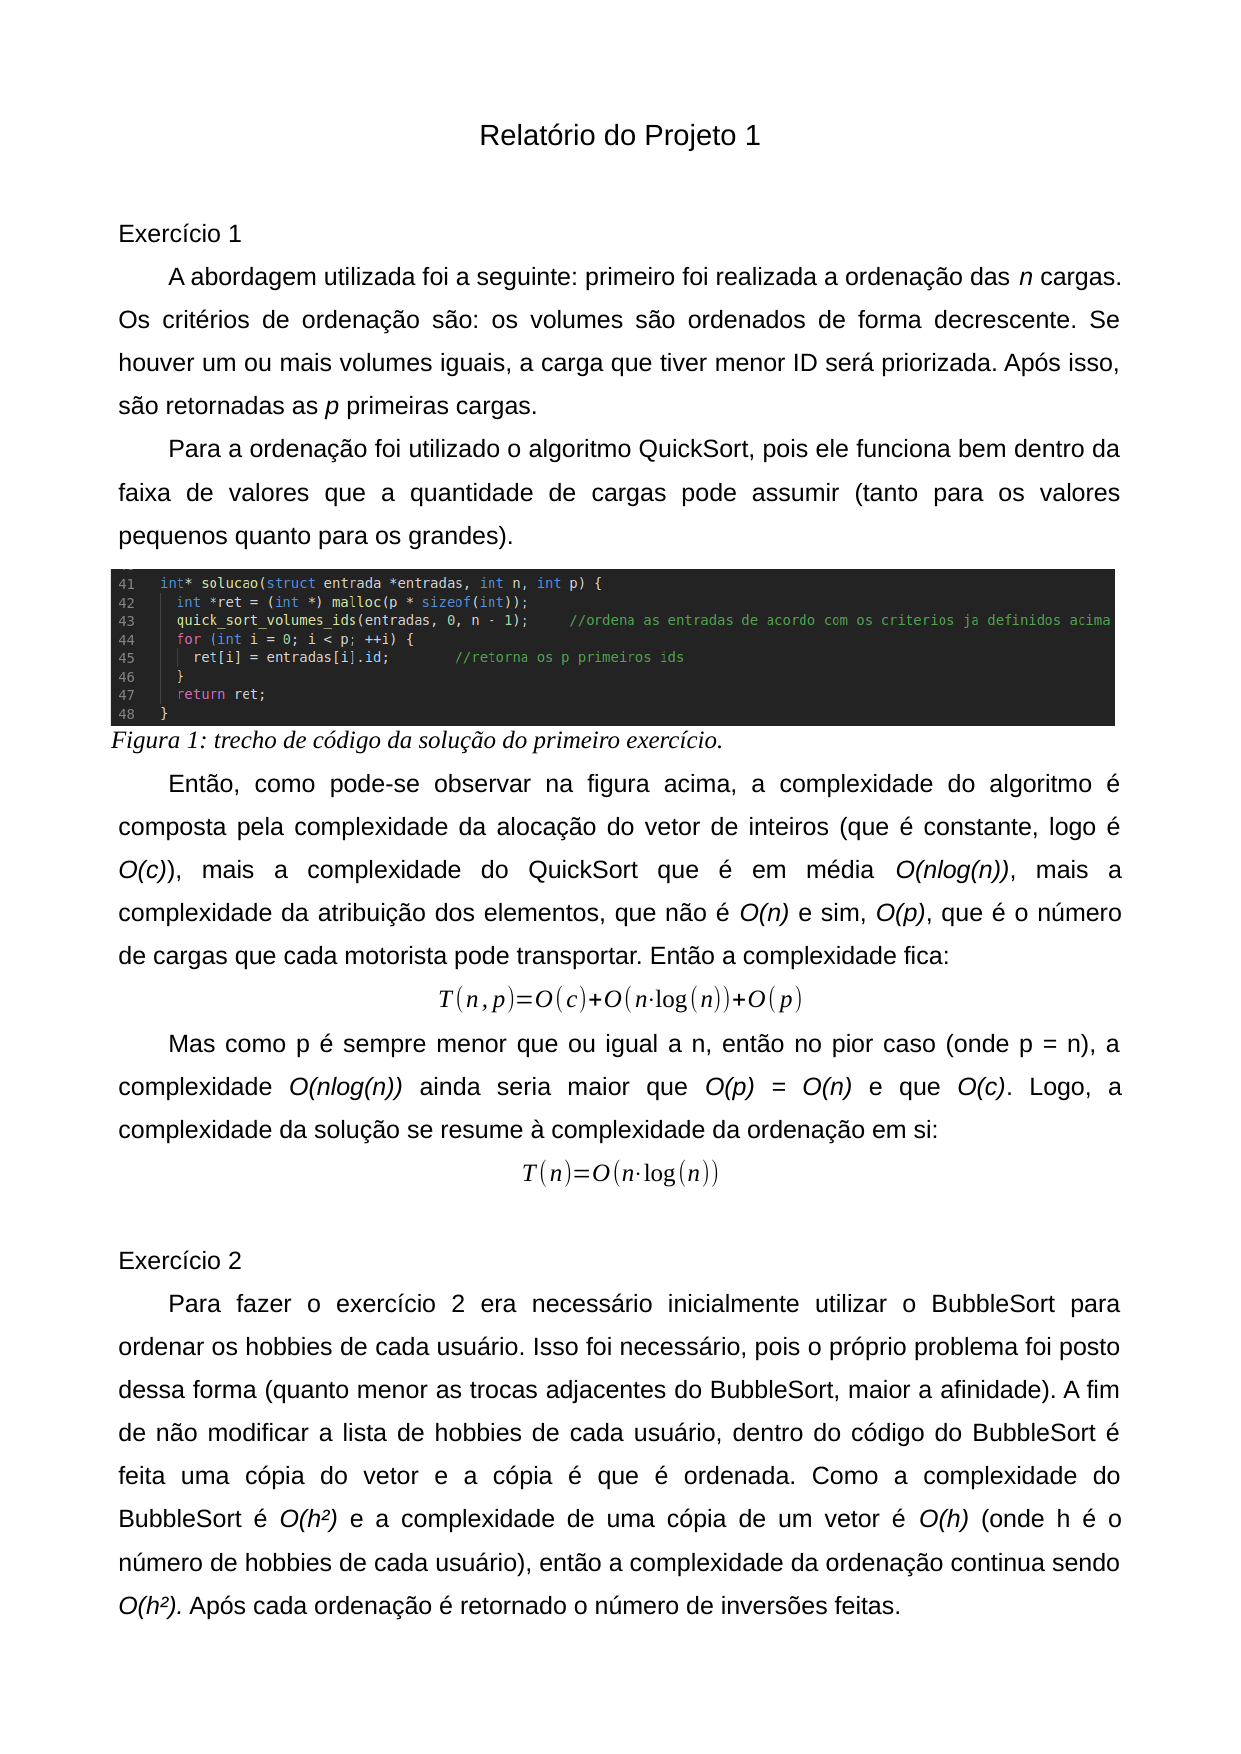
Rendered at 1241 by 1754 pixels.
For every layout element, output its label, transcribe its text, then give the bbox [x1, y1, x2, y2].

text Figura 1: trecho de código da solução do primeiro exercício. [111, 726, 1115, 754]
text [111, 557, 1115, 569]
text Exercício 2 [118, 1246, 1122, 1274]
text Exercício 1 [118, 219, 1122, 247]
text Mas como p é sempre menor que ou igual a n, então no pior caso (onde p = n), a complexidade O(nlog(n)) ainda seria maior que O(p) = O(n) e que O(c). Logo, a complexidade da solução se resume à complexidade da ordenação em si: [118, 1029, 1122, 1144]
text Então, como pode-se observar na figura acima, a complexidade do algoritmo é composta pela complexidade da alocação do vetor de inteiros (que é constante, logo é O(c)), mais a complexidade do QuickSort que é em média O(nlog(n)), mais a complexidade da atribuição dos elementos, que não é O(n) e sim, O(p), que é o número de cargas que cada motorista pode transportar. Então a complexidade fica: [118, 564, 1122, 970]
text A abordagem utilizada foi a seguinte: primeiro foi realizada a ordenação das n cargas. Os critérios de ordenação são: os volumes são ordenados de forma decrescente. Se houver um ou mais volumes iguais, a carga que tiver menor ID será priorizada. Após isso, são retornadas as p primeiras cargas. [118, 262, 1122, 420]
picture [110, 569, 1115, 726]
text Relatório do Projeto 1 [118, 118, 1122, 152]
text Para a ordenação foi utilizado o algoritmo QuickSort, pois ele funciona bem dentro da faixa de valores que a quantidade de cargas pode assumir (tanto para os valores pequenos quanto para os grandes). [118, 434, 1122, 549]
text Para fazer o exercício 2 era necessário inicialmente utilizar o BubbleSort para ordenar os hobbies de cada usuário. Isso foi necessário, pois o próprio problema foi posto dessa forma (quanto menor as trocas adjacentes do BubbleSort, maior a afinidade). A fim de não modificar a lista de hobbies de cada usuário, dentro do código do BubbleSort é feita uma cópia do vetor e a cópia é que é ordenada. Como a complexidade do BubbleSort é O(h²) e a complexidade de uma cópia de um vetor é O(h) (onde h é o número de hobbies de cada usuário), então a complexidade da ordenação continua sendo O(h²). Após cada ordenação é retornado o número de inversões feitas. [118, 1289, 1122, 1619]
